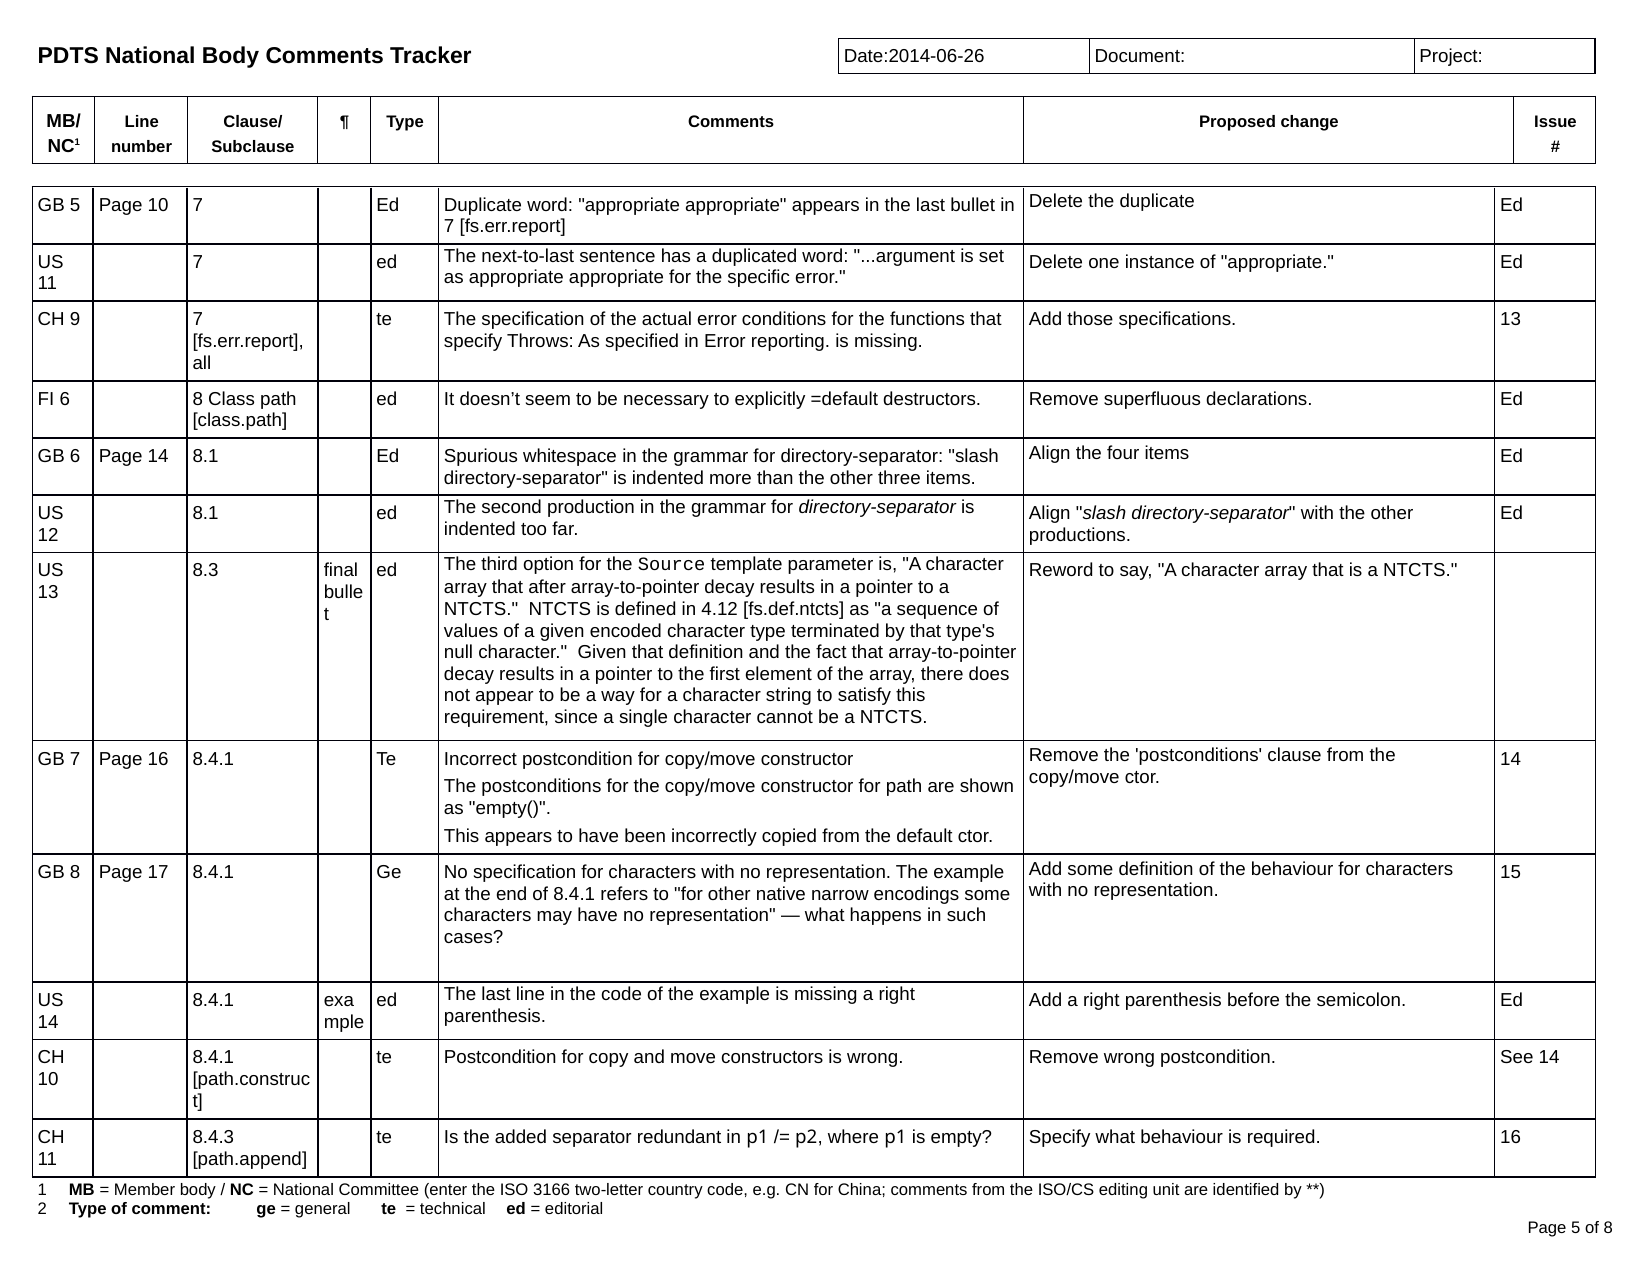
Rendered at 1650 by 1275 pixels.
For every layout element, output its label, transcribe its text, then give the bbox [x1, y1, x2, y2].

table_cell Remove superfluous declarations. [1024, 382, 1494, 437]
table_cell Page 17 [94, 855, 186, 981]
table_cell 8.4.1 [188, 983, 317, 1038]
table_cell 13 [1495, 302, 1595, 380]
table_cell Postcondition for copy and move constructors is wrong. [439, 1040, 1023, 1118]
table_cell Remove wrong postcondition. [1024, 1040, 1494, 1118]
table_cell Delete one instance of "appropriate." [1024, 245, 1494, 300]
table_cell [1495, 553, 1595, 740]
table_cell FI 6 [33, 382, 92, 437]
table_cell Specify what behaviour is required. [1024, 1120, 1494, 1176]
table_cell [319, 302, 370, 380]
table_cell [94, 553, 186, 740]
table_cell [319, 741, 370, 853]
table_cell 8.4.1 [path.construct] [188, 1040, 317, 1118]
table_cell Add some definition of the behaviour for characters with no representation. [1024, 855, 1494, 981]
table_cell Remove the 'postconditions' clause from the copy/move ctor. [1024, 741, 1494, 853]
table_cell [94, 983, 186, 1038]
table_cell Ed [1495, 983, 1595, 1038]
table_cell Ed [1495, 245, 1595, 300]
table_cell [319, 1120, 370, 1176]
table_cell Add those specifications. [1024, 302, 1494, 380]
table_cell [94, 245, 186, 300]
table_cell Reword to say, "A character array that is a NTCTS." [1024, 553, 1494, 740]
table_cell GB 7 [33, 741, 92, 853]
table_cell Ed [1495, 439, 1595, 494]
table_cell No specification for characters with no representation. The example at the end of 8.4.1 refers to "for other native narrow encodings some characters may have no representation" — what happens in such cases? [439, 855, 1023, 981]
table_cell [94, 302, 186, 380]
table_cell 8.1 [188, 439, 317, 494]
table_cell ed [372, 245, 438, 300]
table_cell Ed [1495, 496, 1595, 551]
table_cell The second production in the grammar for directory-separator is indented too far. [439, 496, 1023, 551]
table_cell [319, 496, 370, 551]
table_cell ed [372, 382, 438, 437]
table_cell [94, 1040, 186, 1118]
table_cell [319, 187, 371, 243]
table_cell Ed [372, 439, 438, 494]
table_cell Page 14 [94, 439, 186, 494]
table_cell Add a right parenthesis before the semicolon. [1024, 983, 1494, 1038]
table_cell te [372, 302, 438, 380]
table_cell The next-to-last sentence has a duplicated word: "...argument is set as appropriate appropriate for the specific error." [439, 245, 1023, 300]
table_cell [319, 439, 370, 494]
table_cell Ed [1495, 187, 1595, 243]
table_cell Page 16 [94, 741, 186, 853]
table_cell Ge [372, 855, 438, 981]
table_cell 8.3 [188, 553, 317, 740]
table_cell ed [372, 496, 438, 551]
table_cell 8.1 [188, 496, 317, 551]
table_cell final bullet [319, 553, 370, 740]
table_cell See 14 [1495, 1040, 1595, 1118]
table_cell 14 [1495, 741, 1595, 853]
table_cell The specification of the actual error conditions for the functions that specify Throws: As specified in Error reporting. is missing. [439, 302, 1023, 380]
table_cell Te [372, 741, 438, 853]
table_cell CH 11 [33, 1120, 92, 1176]
table_cell Spurious whitespace in the grammar for directory-separator: "slash directory-separator" is indented more than the other three items. [439, 439, 1023, 494]
table_cell US 14 [33, 983, 92, 1038]
table_cell It doesn’t seem to be necessary to explicitly =default destructors. [439, 382, 1023, 437]
table_cell CH 10 [33, 1040, 92, 1118]
table_cell Ed [372, 187, 438, 243]
table_cell [319, 245, 370, 300]
table_cell Ed [1495, 382, 1595, 437]
table_cell US 12 [33, 496, 92, 551]
table_cell CH 9 [33, 302, 92, 380]
table_cell 8.4.3 [path.append] [188, 1120, 317, 1176]
table_cell [94, 1120, 186, 1176]
table_cell te [372, 1120, 438, 1176]
table_cell Incorrect postcondition for copy/move constructor The postconditions for the copy/move constructor for path are shown as "empty()". This appears to have been incorrectly copied from the default ctor. [439, 741, 1023, 853]
table_cell The third option for the Source template parameter is, "A character array that after array-to-pointer decay results in a pointer to a NTCTS." NTCTS is defined in 4.12 [fs.def.ntcts] as "a sequence of values of a given encoded character type terminated by that type's null character." Given that definition and the fact that array-to-pointer decay results in a pointer to the first element of the array, there does not appear to be a way for a character string to satisfy this requirement, since a single character cannot be a NTCTS. [439, 553, 1023, 740]
table_cell 8.4.1 [188, 741, 317, 853]
table_cell Align "slash directory-separator" with the other productions. [1024, 496, 1494, 551]
table_cell US 13 [33, 553, 92, 740]
table_cell Is the added separator redundant in p1 /= p2, where p1 is empty? [439, 1120, 1023, 1176]
table_cell GB 8 [33, 855, 92, 981]
table_cell The last line in the code of the example is missing a right parenthesis. [439, 983, 1023, 1038]
table_cell [319, 382, 370, 437]
table_cell te [372, 1040, 438, 1118]
table_cell ed [372, 553, 438, 740]
table_cell GB 6 [33, 439, 92, 494]
table_cell [94, 382, 186, 437]
table_cell GB 5 [33, 187, 93, 243]
table_cell [319, 855, 370, 981]
table_cell 7 [188, 245, 317, 300]
table_cell 16 [1495, 1120, 1595, 1176]
table_cell [319, 1040, 370, 1118]
table_cell 8 Class path [class.path] [188, 382, 317, 437]
table_cell 7 [fs.err.report], all [188, 302, 317, 380]
table_cell Align the four items [1024, 439, 1494, 494]
table_cell example [319, 983, 370, 1038]
table_cell 7 [188, 187, 318, 243]
table_cell ed [372, 983, 438, 1038]
table_cell Duplicate word: "appropriate appropriate" appears in the last bullet in 7 [fs.err.report] [439, 187, 1023, 243]
table_cell Delete the duplicate [1024, 187, 1494, 243]
table_cell [94, 496, 186, 551]
table_cell Page 10 [94, 187, 187, 243]
table_cell US 11 [33, 245, 92, 300]
table_cell 15 [1495, 855, 1595, 981]
table_cell 8.4.1 [188, 855, 317, 981]
